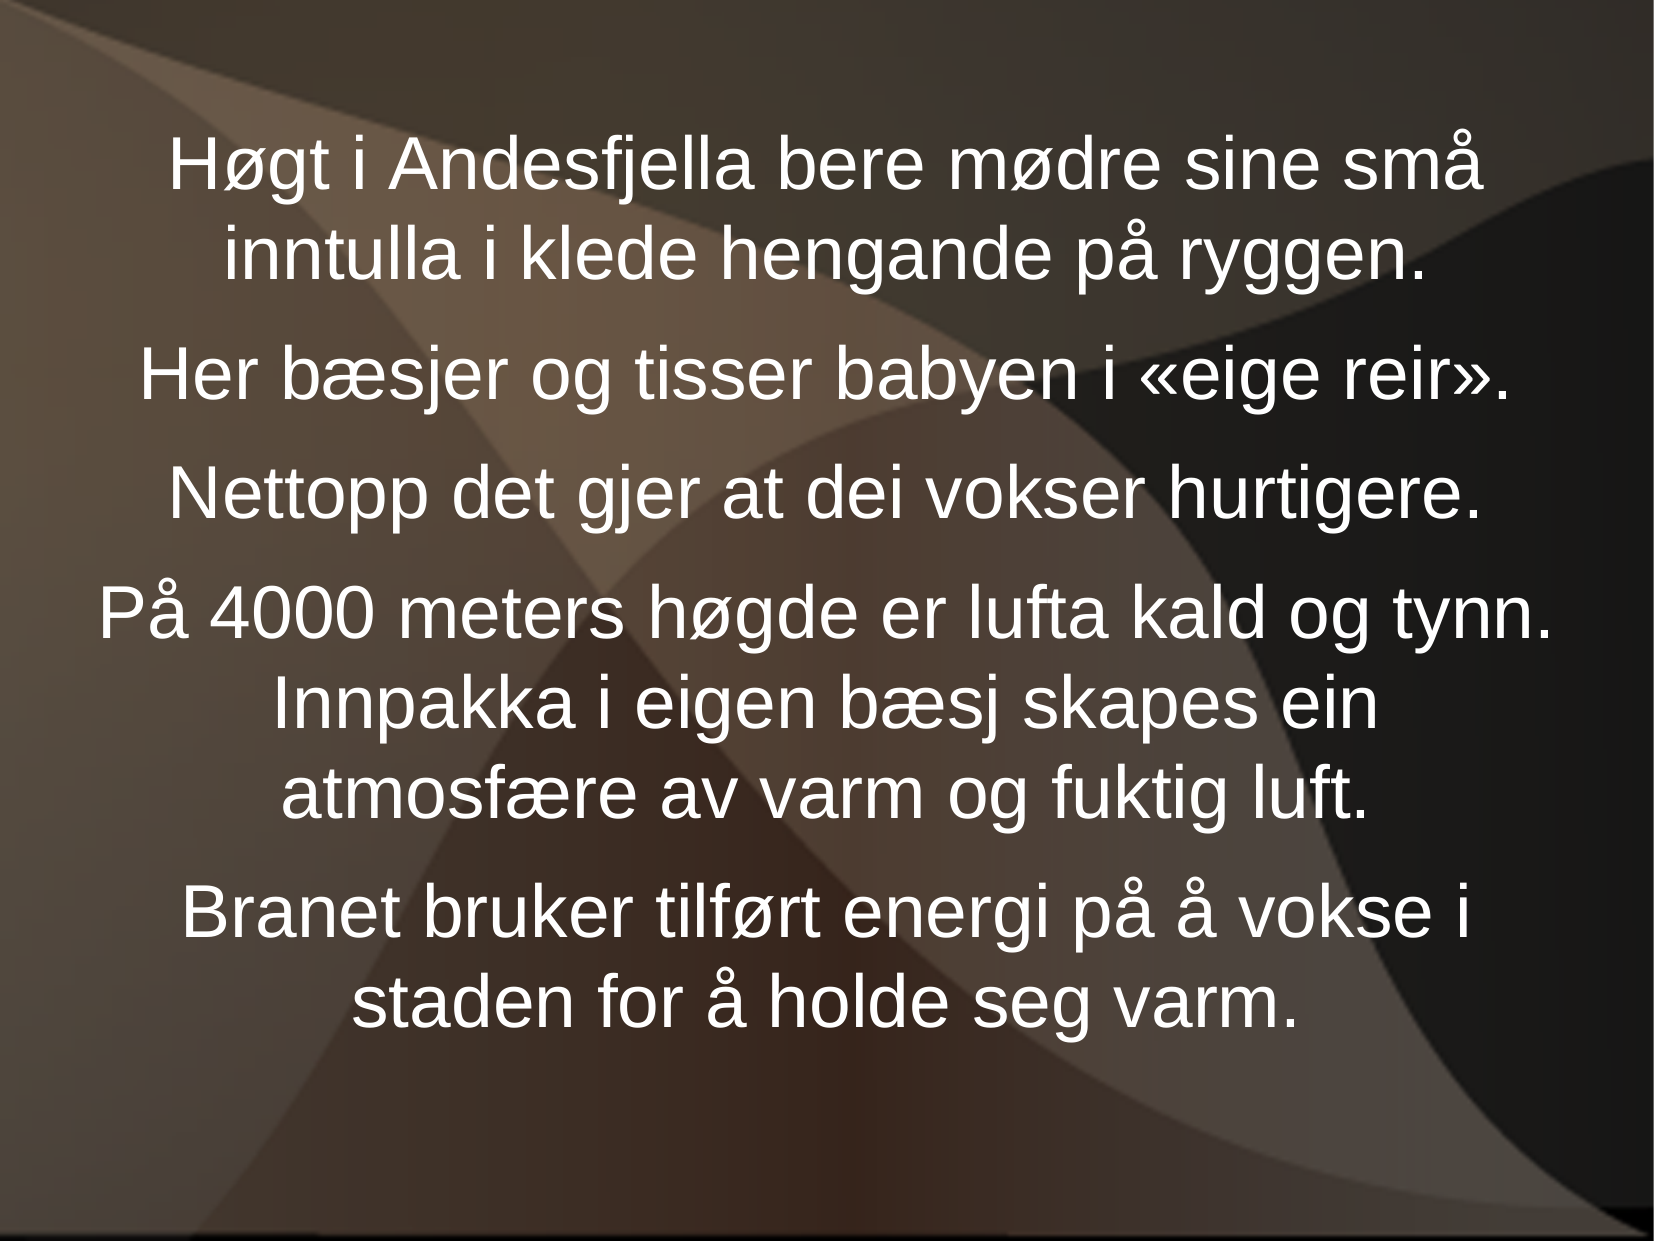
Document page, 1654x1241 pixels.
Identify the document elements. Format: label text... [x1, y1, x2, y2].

subtitle Høgt i Andesfjella bere mødre sine små inntulla i klede hengande på ryggen. Her bæsjer og tisser babyen i «eige reir». Nettopp det gjer at dei vokser hurtigere. På 4000 meters høgde er lufta kald og tynn. Innpakka i eigen bæsj skapes ein atmosfære av varm og fuktig luft. Branet bruker tilført energi på å vokse i staden for å holde seg varm. [82, 49, 1571, 1109]
